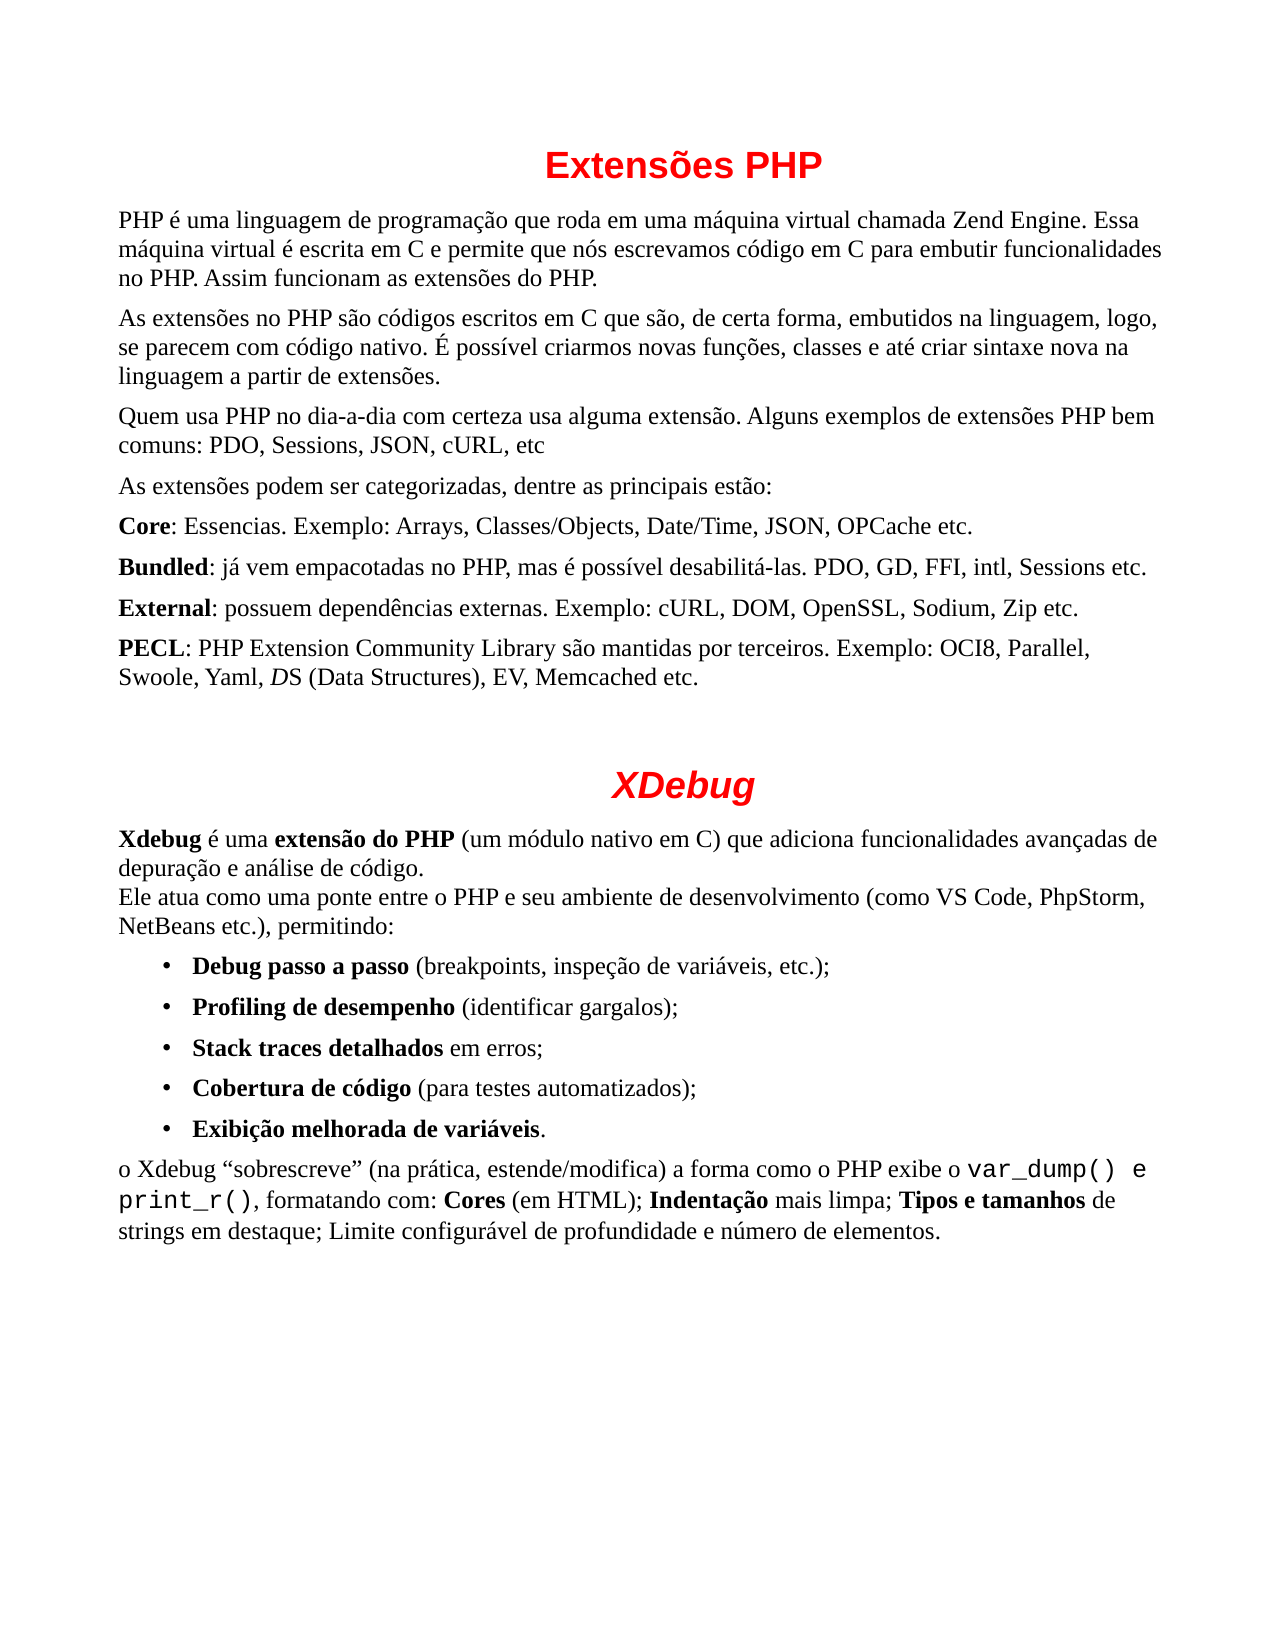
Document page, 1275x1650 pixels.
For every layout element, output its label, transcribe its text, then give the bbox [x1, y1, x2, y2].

text PHP é uma linguagem de programação que roda em uma máquina virtual chamada Zend Engine. Essa máquina virtual é escrita em C e permite que nós escrevamos código em C para embutir funcionalidades no PHP. Assim funcionam as extensões do PHP. [118, 205, 1175, 291]
text As extensões no PHP são códigos escritos em C que são, de certa forma, embutidos na linguagem, logo, se parecem com código nativo. É possível criarmos novas funções, classes e até criar sintaxe nova na linguagem a partir de extensões. [118, 303, 1175, 389]
text Quem usa PHP no dia-a-dia com certeza usa alguma extensão. Alguns exemplos de extensões PHP bem comuns: PDO, Sessions, JSON, cURL, etc [118, 401, 1175, 459]
list Debug passo a passo (breakpoints, inspeção de variáveis, etc.); [162, 951, 1175, 980]
list Exibição melhorada de variáveis. [162, 1114, 1175, 1143]
text Core: Essencias. Exemplo: Arrays, Classes/Objects, Date/Time, JSON, OPCache etc. [118, 511, 1175, 540]
text As extensões podem ser categorizadas, dentre as principais estão: [118, 471, 1175, 499]
text o Xdebug “sobrescreve” (na prática, estende/modifica) a forma como o PHP exibe o var_dump() e print_r(), formatando com: Cores (em HTML); Indentação mais limpa; Tipos e tamanhos de strings em destaque; Limite configurável de profundidade e número de elementos. [118, 1154, 1175, 1245]
list Profiling de desempenho (identificar gargalos); [162, 992, 1175, 1021]
list Stack traces detalhados em erros; [162, 1033, 1175, 1061]
text External: possuem dependências externas. Exemplo: cURL, DOM, OpenSSL, Sodium, Zip etc. [118, 593, 1175, 621]
text Xdebug é uma extensão do PHP (um módulo nativo em C) que adiciona funcionalidades avançadas de depuração e análise de código. Ele atua como uma ponte entre o PHP e seu ambiente de desenvolvimento (como VS Code, PhpStorm, NetBeans etc.), permitindo: [118, 824, 1175, 939]
subtitle XDebug [118, 762, 1175, 806]
subtitle Extensões PHP [118, 143, 1175, 187]
text PECL: PHP Extension Community Library são mantidas por terceiros. Exemplo: OCI8, Parallel, Swoole, Yaml, DS (Data Structures), EV, Memcached etc. [118, 633, 1175, 691]
text Bundled: já vem empacotadas no PHP, mas é possível desabilitá-las. PDO, GD, FFI, intl, Sessions etc. [118, 552, 1175, 581]
list Cobertura de código (para testes automatizados); [162, 1073, 1175, 1102]
